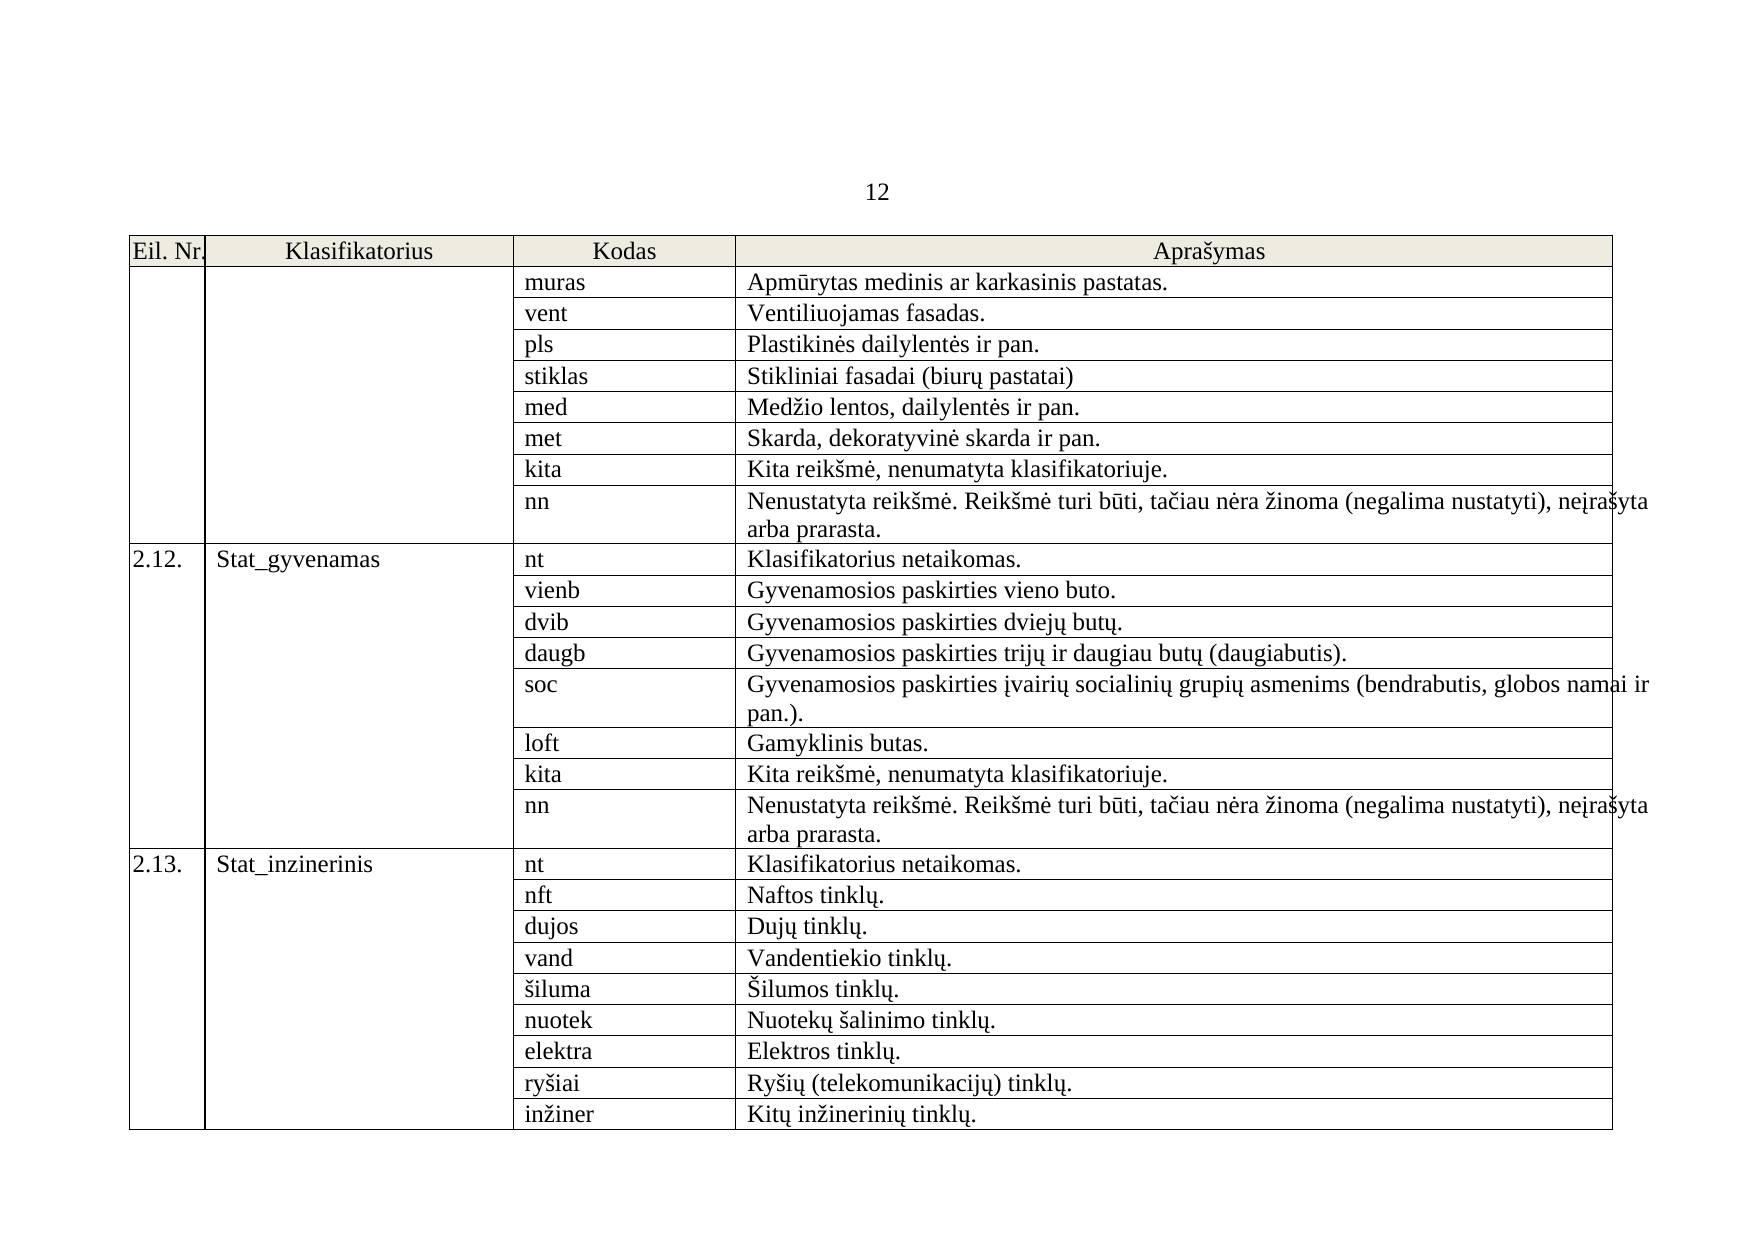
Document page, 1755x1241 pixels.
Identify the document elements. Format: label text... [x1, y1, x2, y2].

table_cell elektra [514, 1036, 735, 1067]
table_cell [206, 267, 513, 543]
table_cell Apmūrytas medinis ar karkasinis pastatas. [736, 267, 1612, 297]
table_cell Dujų tinklų. [736, 911, 1612, 942]
table_cell Šilumos tinklų. [736, 974, 1612, 1004]
table_cell soc [514, 669, 735, 727]
table_cell 2.12. [130, 544, 204, 848]
table_cell šiluma [514, 974, 735, 1004]
table_cell Stat_inzinerinis [206, 849, 513, 1129]
table_cell Elektros tinklų. [736, 1036, 1612, 1067]
table_cell Nuotekų šalinimo tinklų. [736, 1005, 1612, 1035]
table_cell muras [514, 267, 735, 297]
table_cell ryšiai [514, 1068, 735, 1098]
table_cell Kita reikšmė, nenumatyta klasifikatoriuje. [736, 759, 1612, 789]
table_header Klasifikatorius [206, 236, 513, 266]
table_cell Nenustatyta reikšmė. Reikšmė turi būti, tačiau nėra žinoma (negalima nustatyti), neįrašyta arba prarasta. [736, 790, 1612, 848]
table_header Eil. Nr. [130, 236, 204, 266]
table_cell Plastikinės dailylentės ir pan. [736, 330, 1612, 360]
table_cell Skarda, dekoratyvinė skarda ir pan. [736, 423, 1612, 453]
table_cell [130, 267, 204, 543]
table_cell nft [514, 880, 735, 910]
table_cell Stikliniai fasadai (biurų pastatai) [736, 361, 1612, 391]
table_cell vand [514, 943, 735, 973]
table_cell Kita reikšmė, nenumatyta klasifikatoriuje. [736, 455, 1612, 485]
table_cell Nenustatyta reikšmė. Reikšmė turi būti, tačiau nėra žinoma (negalima nustatyti), neįrašyta arba prarasta. [736, 486, 1612, 543]
table_cell dvib [514, 607, 735, 637]
table_cell Gyvenamosios paskirties dviejų butų. [736, 607, 1612, 637]
table_cell Ryšių (telekomunikacijų) tinklų. [736, 1068, 1612, 1098]
table_cell Gamyklinis butas. [736, 728, 1612, 758]
table_cell vent [514, 298, 735, 328]
table_cell nt [514, 849, 735, 879]
table_cell Klasifikatorius netaikomas. [736, 544, 1612, 574]
table_cell Ventiliuojamas fasadas. [736, 298, 1612, 328]
table_header Aprašymas [736, 236, 1612, 266]
table_cell nt [514, 544, 735, 574]
table_cell daugb [514, 638, 735, 668]
table_header [1613, 235, 1635, 1130]
table_cell Gyvenamosios paskirties trijų ir daugiau butų (daugiabutis). [736, 638, 1612, 668]
table_cell kita [514, 455, 735, 485]
table_cell nuotek [514, 1005, 735, 1035]
table_header [118, 235, 129, 1130]
table_cell nn [514, 486, 735, 543]
table_cell vienb [514, 576, 735, 606]
table_cell Naftos tinklų. [736, 880, 1612, 910]
table_cell Stat_gyvenamas [206, 544, 513, 848]
table_cell Kitų inžinerinių tinklų. [736, 1099, 1612, 1129]
table_header [1635, 235, 1658, 1130]
table_cell 2.13. [130, 849, 204, 1129]
table_cell med [514, 392, 735, 422]
table_header Kodas [514, 236, 735, 266]
table_cell Gyvenamosios paskirties įvairių socialinių grupių asmenims (bendrabutis, globos namai ir pan.). [736, 669, 1612, 727]
table_cell pls [514, 330, 735, 360]
table_cell inžiner [514, 1099, 735, 1129]
table_cell stiklas [514, 361, 735, 391]
table_cell met [514, 423, 735, 453]
table_cell Klasifikatorius netaikomas. [736, 849, 1612, 879]
table_cell Medžio lentos, dailylentės ir pan. [736, 392, 1612, 422]
table_cell Vandentiekio tinklų. [736, 943, 1612, 973]
table_cell Gyvenamosios paskirties vieno buto. [736, 576, 1612, 606]
table_cell nn [514, 790, 735, 848]
table_cell loft [514, 728, 735, 758]
table_cell dujos [514, 911, 735, 942]
table_cell kita [514, 759, 735, 789]
